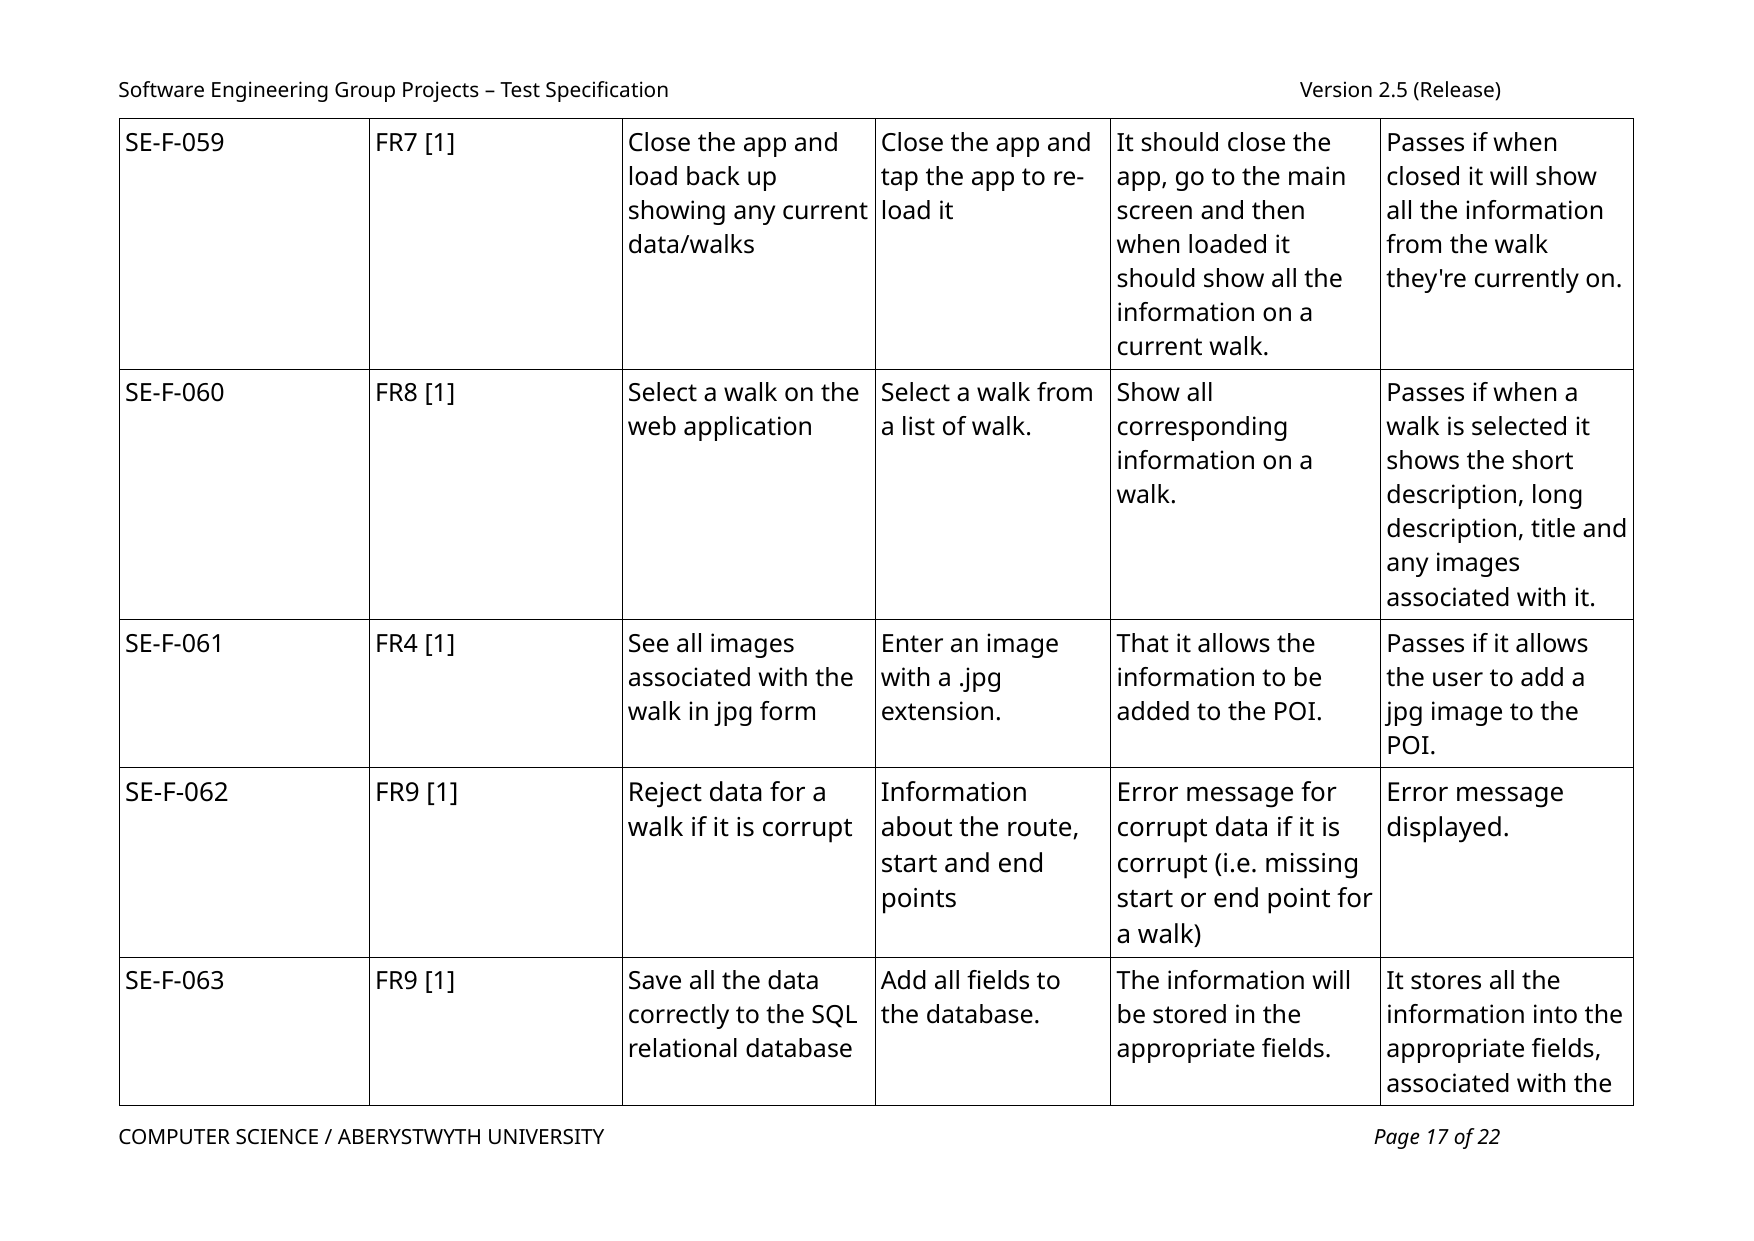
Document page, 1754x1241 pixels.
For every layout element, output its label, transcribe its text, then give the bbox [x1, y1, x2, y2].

table_cell Close the app and tap the app to re-load it [876, 119, 1110, 368]
table_cell Error message displayed. [1381, 768, 1633, 957]
table_cell Passes if it allows the user to add a jpg image to the POI. [1381, 620, 1633, 767]
table_cell Select a walk from a list of walk. [876, 370, 1110, 619]
table_cell FR9 [1] [370, 768, 622, 957]
table_cell FR9 [1] [370, 958, 622, 1105]
table_cell SE-F-063 [120, 958, 369, 1105]
table_cell The information will be stored in the appropriate fields. [1111, 958, 1380, 1105]
table_cell FR7 [1] [370, 119, 622, 368]
table_cell Information about the route, start and end points [876, 768, 1110, 957]
table_cell FR4 [1] [370, 620, 622, 767]
table_cell See all images associated with the walk in jpg form [623, 620, 875, 767]
table_cell Select a walk on the web application [623, 370, 875, 619]
table_cell Close the app and load back up showing any current data/walks [623, 119, 875, 368]
table_cell Reject data for a walk if it is corrupt [623, 768, 875, 957]
table_cell Error message for corrupt data if it is corrupt (i.e. missing start or end point for a walk) [1111, 768, 1380, 957]
table_cell SE-F-062 [120, 768, 369, 957]
table_cell It stores all the information into the appropriate fields, associated with the [1381, 958, 1633, 1105]
table_cell Add all fields to the database. [876, 958, 1110, 1105]
table_cell Save all the data correctly to the SQL relational database [623, 958, 875, 1105]
table_cell Show all corresponding information on a walk. [1111, 370, 1380, 619]
table_cell SE-F-061 [120, 620, 369, 767]
table_cell FR8 [1] [370, 370, 622, 619]
table_cell Passes if when closed it will show all the information from the walk they're currently on. [1381, 119, 1633, 368]
table_cell Passes if when a walk is selected it shows the short description, long description, title and any images associated with it. [1381, 370, 1633, 619]
table_cell It should close the app, go to the main screen and then when loaded it should show all the information on a current walk. [1111, 119, 1380, 368]
table_cell SE-F-060 [120, 370, 369, 619]
table_cell Enter an image with a .jpg extension. [876, 620, 1110, 767]
table_cell That it allows the information to be added to the POI. [1111, 620, 1380, 767]
table_cell SE-F-059 [120, 119, 369, 368]
